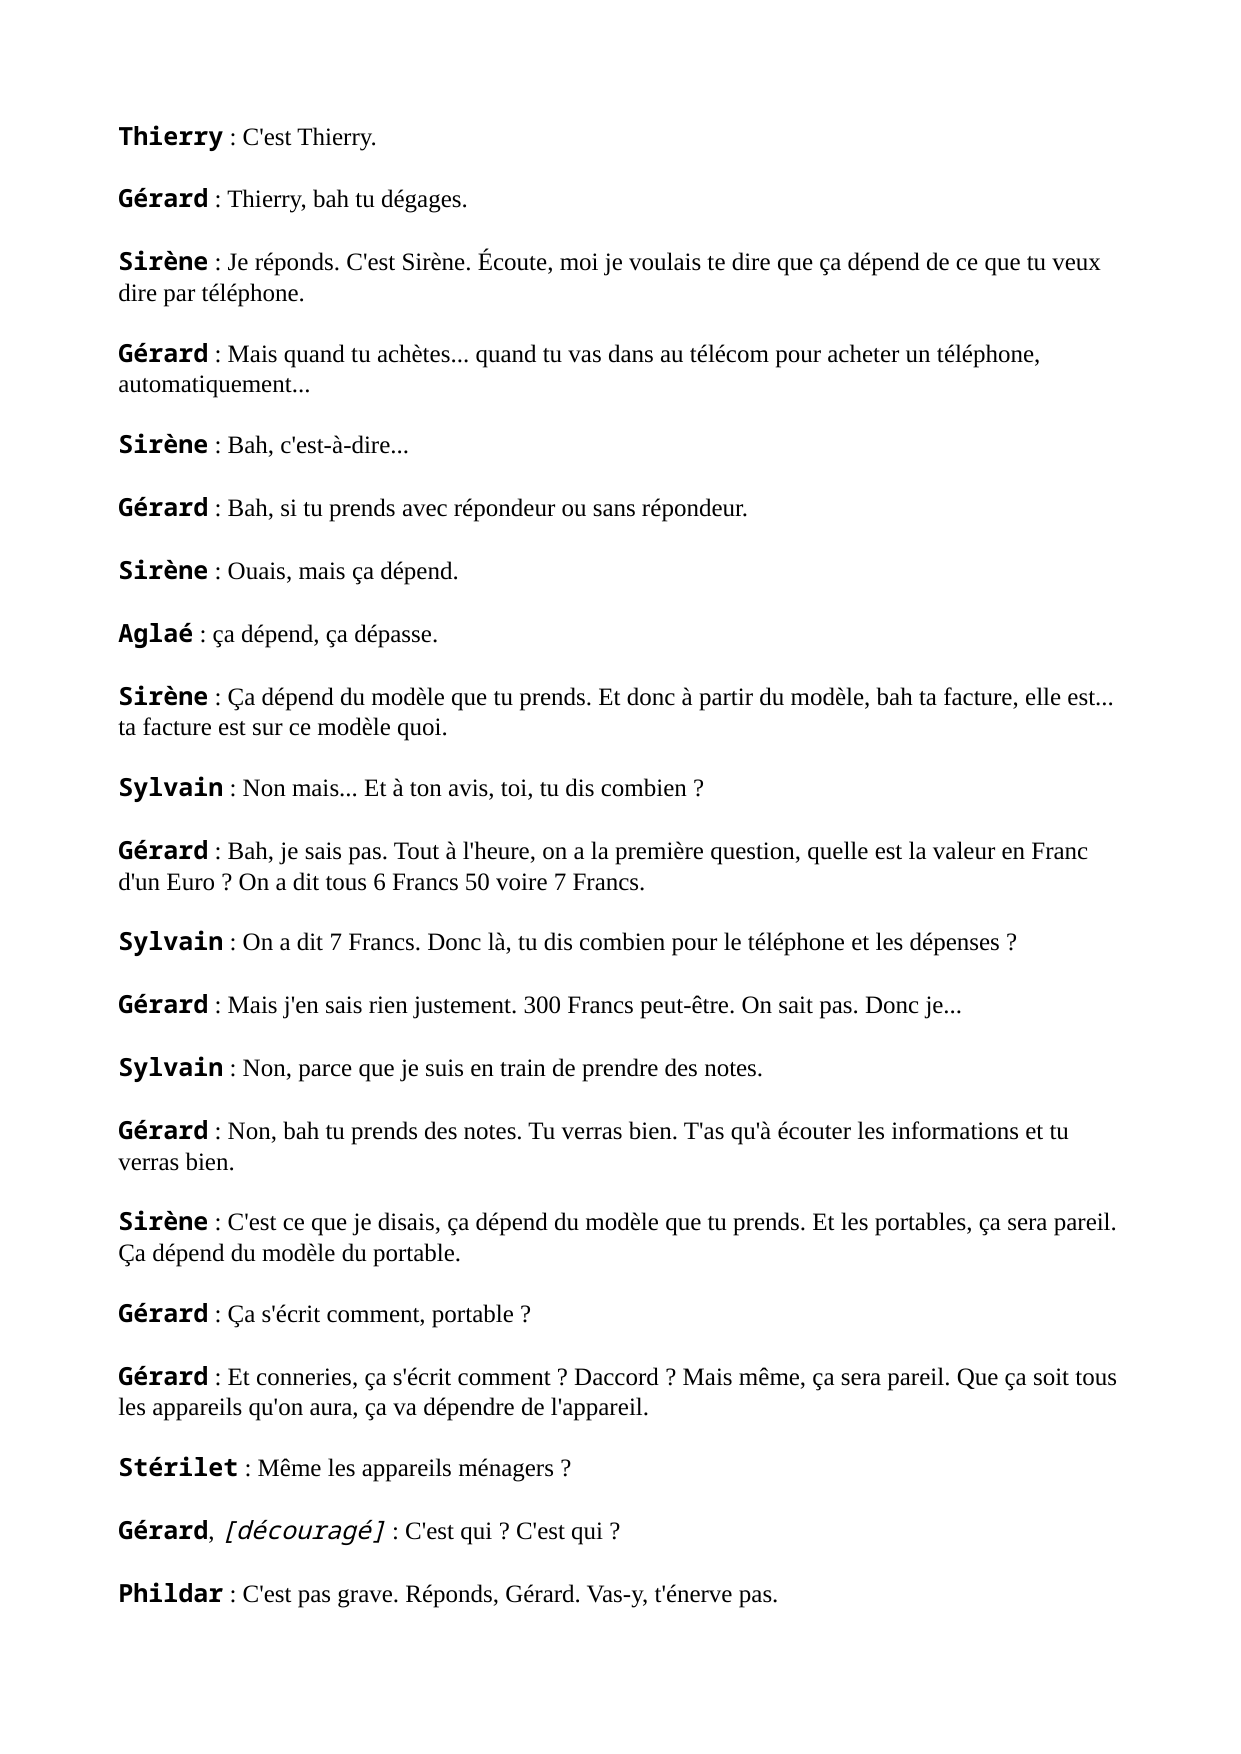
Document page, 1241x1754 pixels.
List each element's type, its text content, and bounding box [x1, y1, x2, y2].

text Sirène : Je réponds. C'est Sirène. Écoute, moi je voulais te dire que ça dépend de ce que tu veux dire par téléphone. [118, 244, 1122, 307]
text Sirène : C'est ce que je disais, ça dépend du modèle que tu prends. Et les portables, ça sera pareil. Ça dépend du modèle du portable. [118, 1204, 1122, 1267]
text Sirène : Ouais, mais ça dépend. [118, 552, 1122, 587]
text Sirène : Bah, c'est-à-dire... [118, 427, 1122, 461]
text Gérard : Ça s'écrit comment, portable ? [118, 1296, 1122, 1330]
text Thierry : C'est Thierry. [118, 118, 1122, 152]
text Gérard : Mais quand tu achètes... quand tu vas dans au télécom pour acheter un téléphone, automatiquement... [118, 335, 1122, 398]
text Gérard, [découragé] : C'est qui ? C'est qui ? [118, 1513, 1122, 1547]
text Sylvain : Non mais... Et à ton avis, toi, tu dis combien ? [118, 770, 1122, 804]
text Aglaé : ça dépend, ça dépasse. [118, 615, 1122, 649]
text Gérard : Mais j'en sais rien justement. 300 Francs peut-être. On sait pas. Donc je... [118, 987, 1122, 1021]
text Sylvain : On a dit 7 Francs. Donc là, tu dis combien pour le téléphone et les dépenses ? [118, 924, 1122, 958]
text Gérard : Non, bah tu prends des notes. Tu verras bien. T'as qu'à écouter les informations et tu verras bien. [118, 1112, 1122, 1175]
text Sirène : Ça dépend du modèle que tu prends. Et donc à partir du modèle, bah ta facture, elle est... ta facture est sur ce modèle quoi. [118, 678, 1122, 741]
text Gérard : Thierry, bah tu dégages. [118, 181, 1122, 215]
text Stérilet : Même les appareils ménagers ? [118, 1450, 1122, 1484]
text Sylvain : Non, parce que je suis en train de prendre des notes. [118, 1050, 1122, 1084]
text Gérard : Bah, si tu prends avec répondeur ou sans répondeur. [118, 490, 1122, 524]
text Gérard : Et conneries, ça s'écrit comment ? Daccord ? Mais même, ça sera pareil. Que ça soit tous les appareils qu'on aura, ça va dépendre de l'appareil. [118, 1358, 1122, 1421]
text Phildar : C'est pas grave. Réponds, Gérard. Vas-y, t'énerve pas. [118, 1576, 1122, 1610]
text Gérard : Bah, je sais pas. Tout à l'heure, on a la première question, quelle est la valeur en Franc d'un Euro ? On a dit tous 6 Francs 50 voire 7 Francs. [118, 832, 1122, 895]
